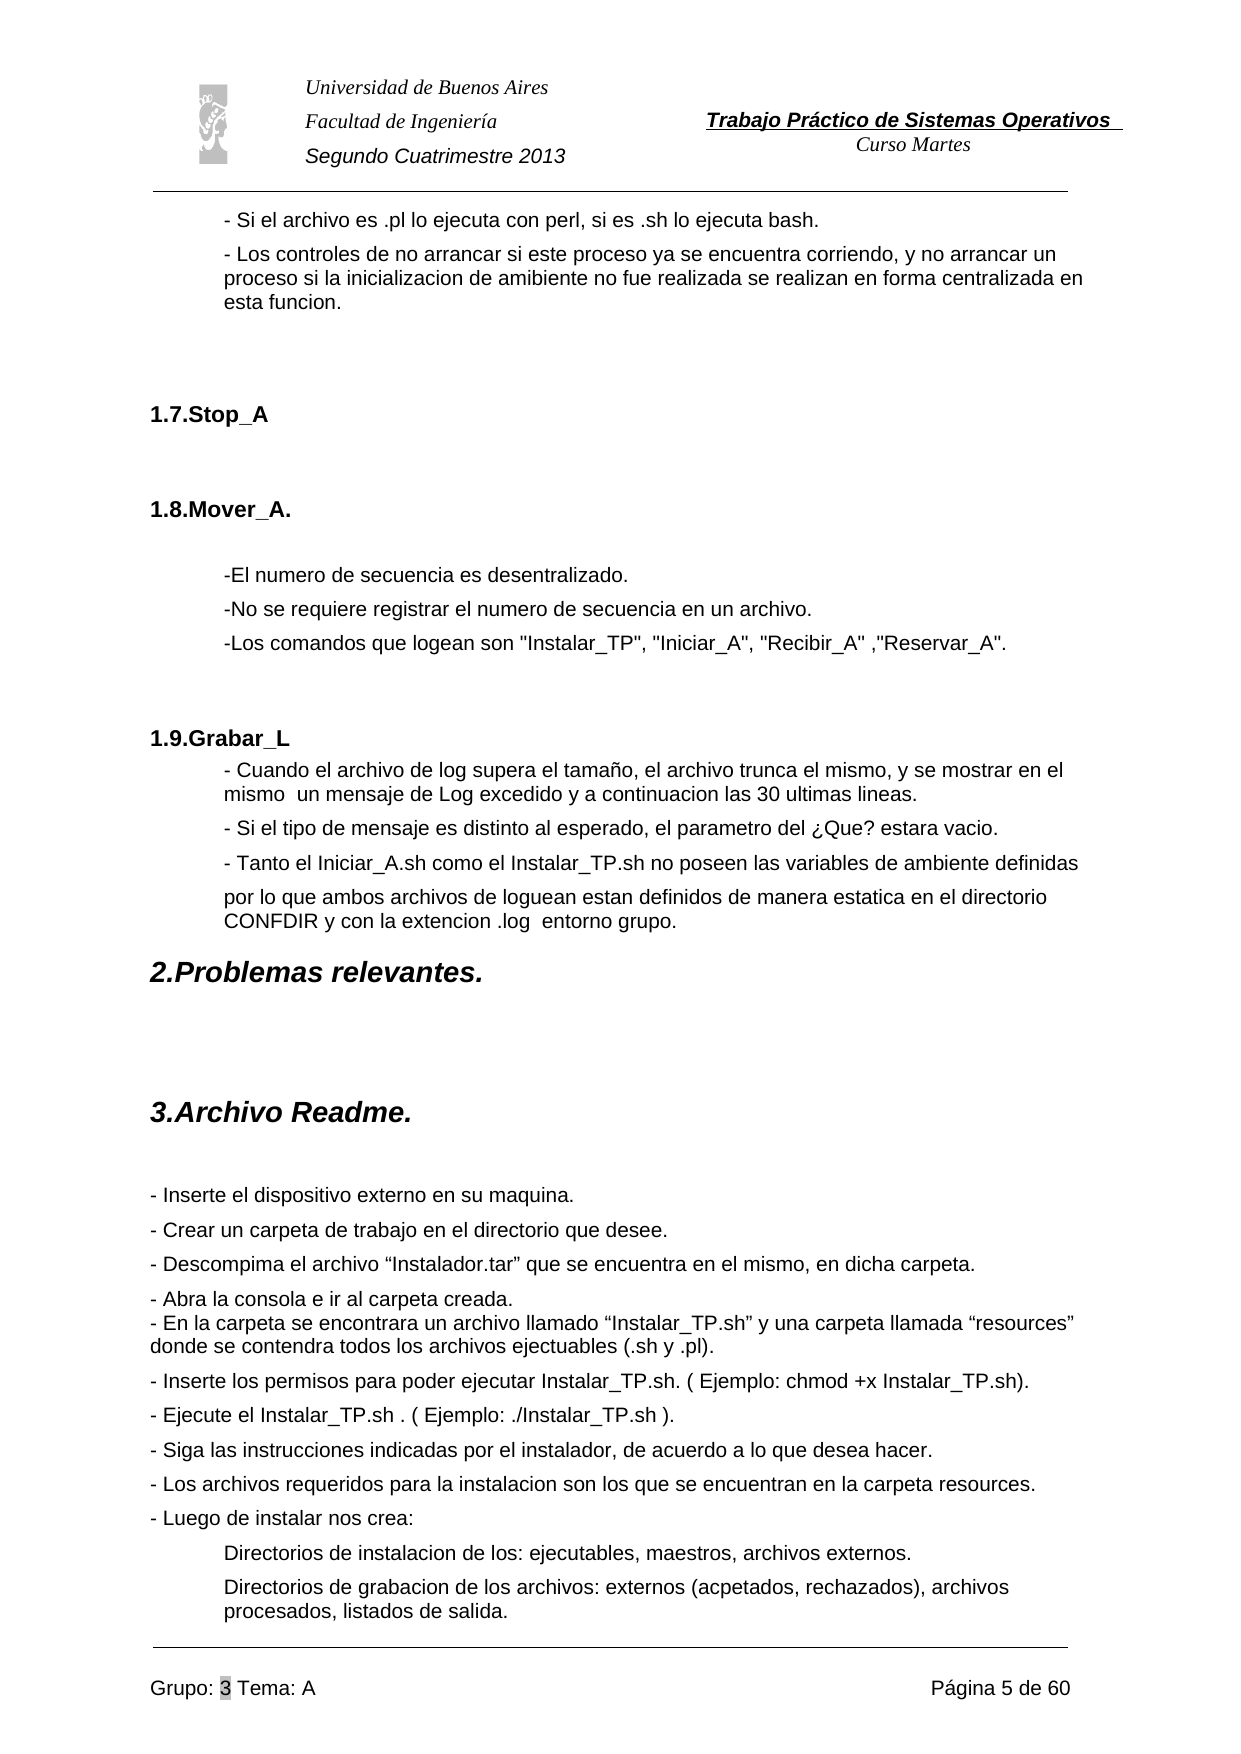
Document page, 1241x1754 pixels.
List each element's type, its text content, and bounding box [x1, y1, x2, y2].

text Directorios de instalacion de los: ejecutables, maestros, archivos externos. [150, 1541, 1090, 1564]
text - Abra la consola e ir al carpeta creada. - En la carpeta se encontrara un archivo llamado “Instalar_TP.sh” y una carpeta llamada “resources” donde se contendra todos los archivos ejectuables (.sh y .pl). [150, 1286, 1090, 1358]
text por lo que ambos archivos de loguean estan definidos de manera estatica en el directorio CONFDIR y con la extencion .log entorno grupo. [150, 885, 1090, 933]
text - Crear un carpeta de trabajo en el directorio que desee. [150, 1218, 1090, 1242]
text - Inserte el dispositivo externo en su maquina. [150, 1183, 1090, 1207]
text - Si el tipo de mensaje es distinto al esperado, el parametro del ¿Que? estara vacio. [150, 816, 1090, 840]
subtitle 3.Archivo Readme. [150, 1095, 1090, 1129]
text - Si el archivo es .pl lo ejecuta con perl, si es .sh lo ejecuta bash. [150, 208, 1090, 232]
text -El numero de secuencia es desentralizado. [150, 562, 1090, 586]
subtitle 1.8.Mover_A. [150, 496, 1090, 522]
text - Inserte los permisos para poder ejecutar Instalar_TP.sh. ( Ejemplo: chmod +x Instalar_TP.sh). [150, 1369, 1090, 1393]
text - Descompima el archivo “Instalador.tar” que se encuentra en el mismo, en dicha carpeta. [150, 1252, 1090, 1276]
text - Cuando el archivo de log supera el tamaño, el archivo trunca el mismo, y se mostrar en el mismo un mensaje de Log excedido y a continuacion las 30 ultimas lineas. [150, 758, 1090, 806]
text - Ejecute el Instalar_TP.sh . ( Ejemplo: ./Instalar_TP.sh ). [150, 1403, 1090, 1427]
subtitle 1.9.Grabar_L [150, 725, 1090, 751]
text - Los controles de no arrancar si este proceso ya se encuentra corriendo, y no arrancar un proceso si la inicializacion de amibiente no fue realizada se realizan en forma centralizada en esta funcion. [150, 242, 1090, 314]
picture [198, 82, 231, 166]
text -Los comandos que logean son "Instalar_TP", "Iniciar_A", "Recibir_A" ,"Reservar_A". [150, 631, 1090, 655]
subtitle 2.Problemas relevantes. [150, 956, 1090, 989]
text -No se requiere registrar el numero de secuencia en un archivo. [150, 597, 1090, 621]
subtitle 1.7.Stop_A [150, 401, 1090, 427]
text - Luego de instalar nos crea: [150, 1506, 1090, 1530]
text Directorios de grabacion de los archivos: externos (acpetados, rechazados), archivos procesados, listados de salida. [150, 1575, 1090, 1623]
text - Tanto el Iniciar_A.sh como el Instalar_TP.sh no poseen las variables de ambiente definidas [150, 850, 1090, 874]
text - Siga las instrucciones indicadas por el instalador, de acuerdo a lo que desea hacer. [150, 1437, 1090, 1461]
text - Los archivos requeridos para la instalacion son los que se encuentran en la carpeta resources. [150, 1472, 1090, 1496]
